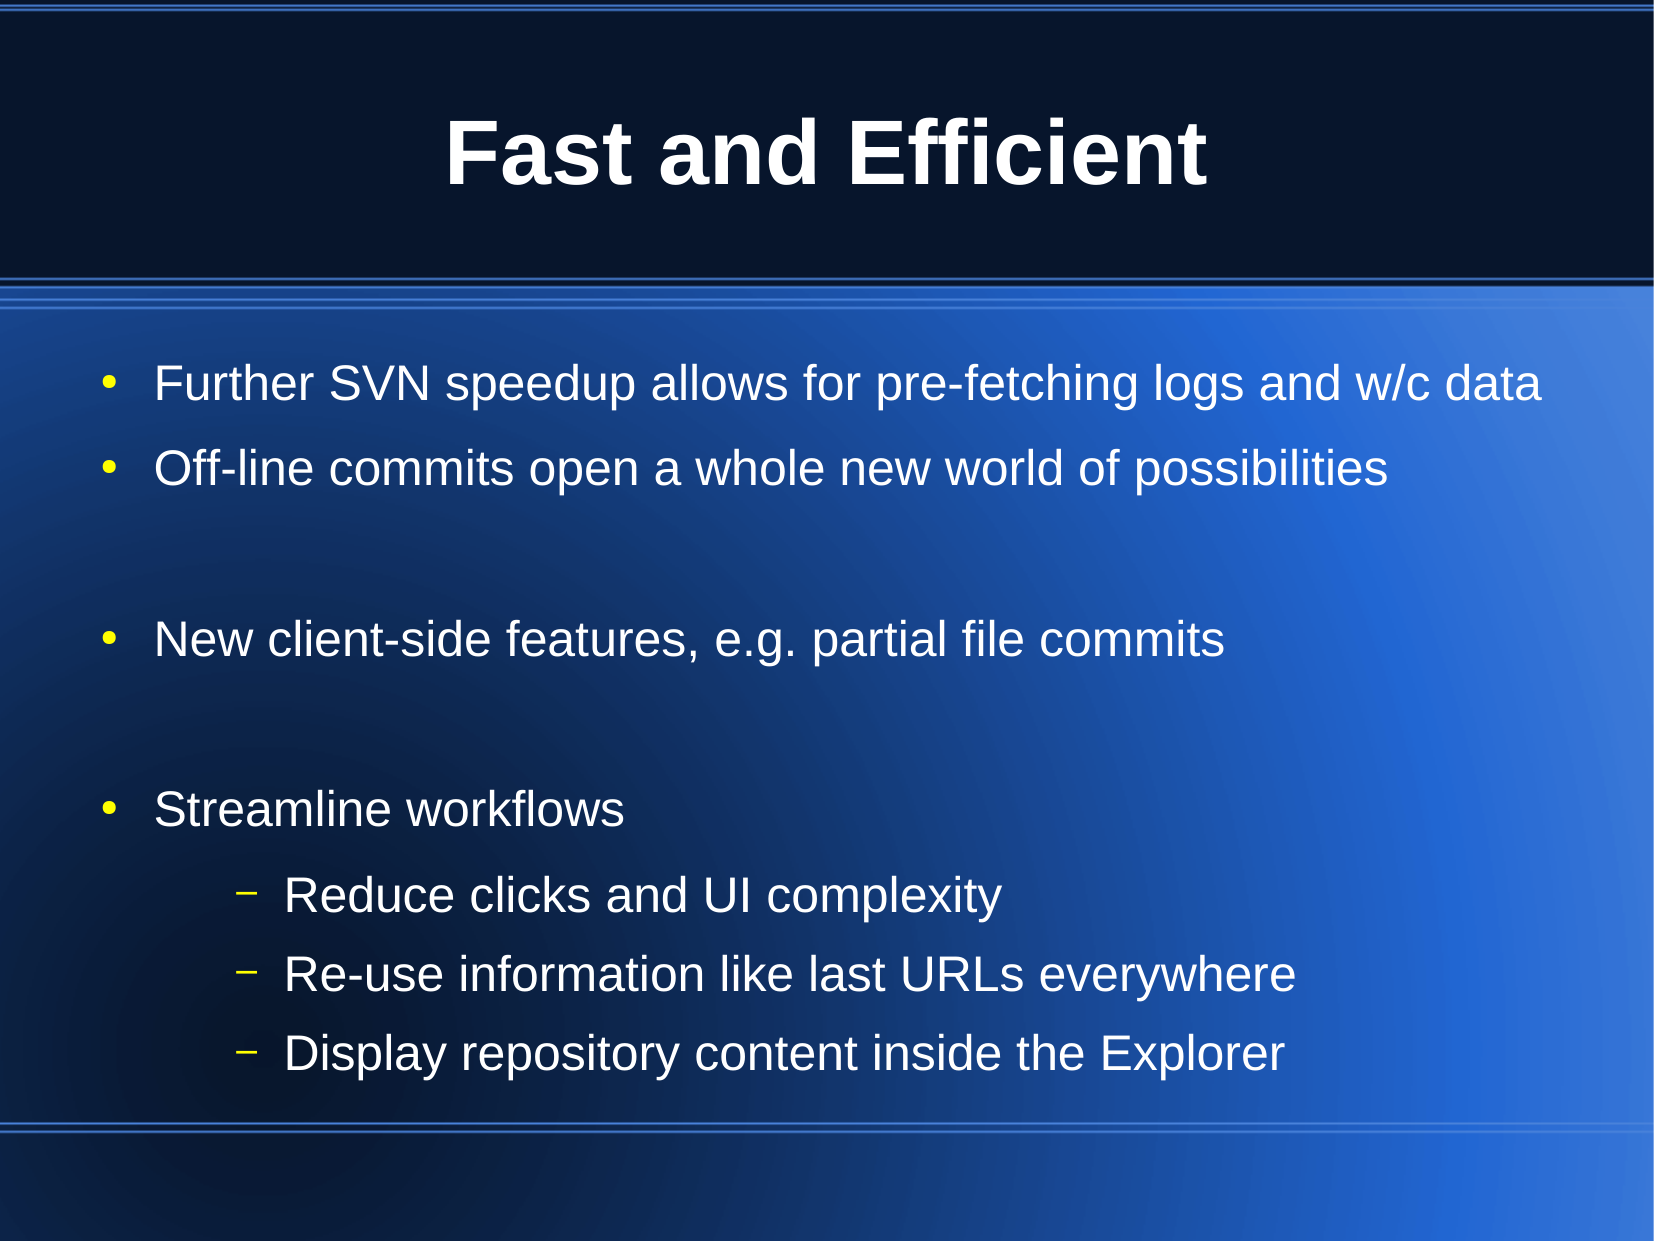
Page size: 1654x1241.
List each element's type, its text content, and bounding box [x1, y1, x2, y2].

picture [0, 0, 1654, 1241]
list Further SVN speedup allows for pre-fetching logs and w/c data Off-line commits open a whole new world of possibilities New client-side features, e.g. partial file commits Streamline workflows Reduce clicks and UI complexity Re-use information like last URLs everywhere Display repository content inside the Explorer [82, 355, 1571, 1123]
title Fast and Efficient [82, 49, 1571, 257]
